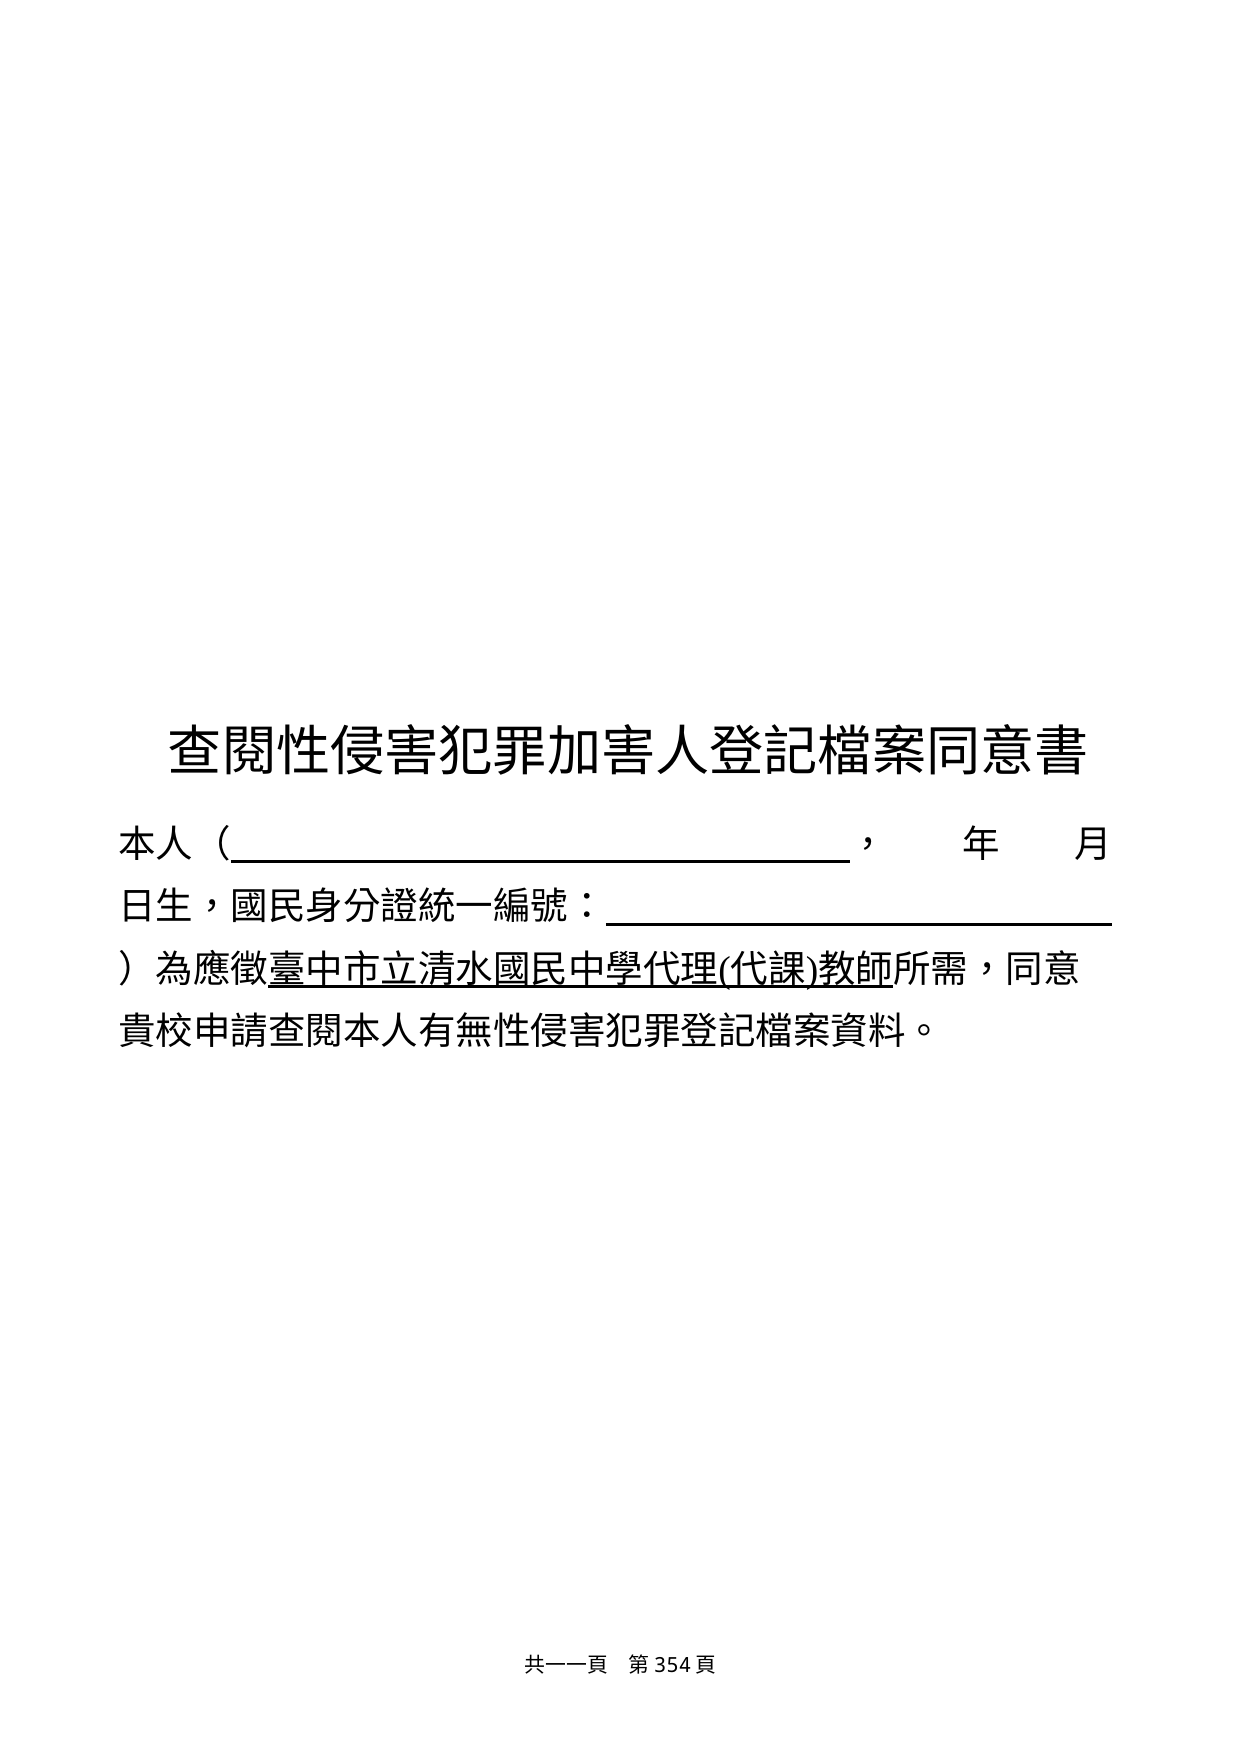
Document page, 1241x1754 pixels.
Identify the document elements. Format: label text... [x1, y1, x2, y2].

text 查閱性侵害犯罪加害人登記檔案同意書 [118, 674, 1138, 799]
text 本人（ ， 年 月 日生，國民身分證統一編號： ）為應徵臺中市立清水國民中學代理(代課)教師所需，同意 貴校申請查閱本人有無性侵害犯罪登記檔案資料。 [118, 799, 1122, 1049]
